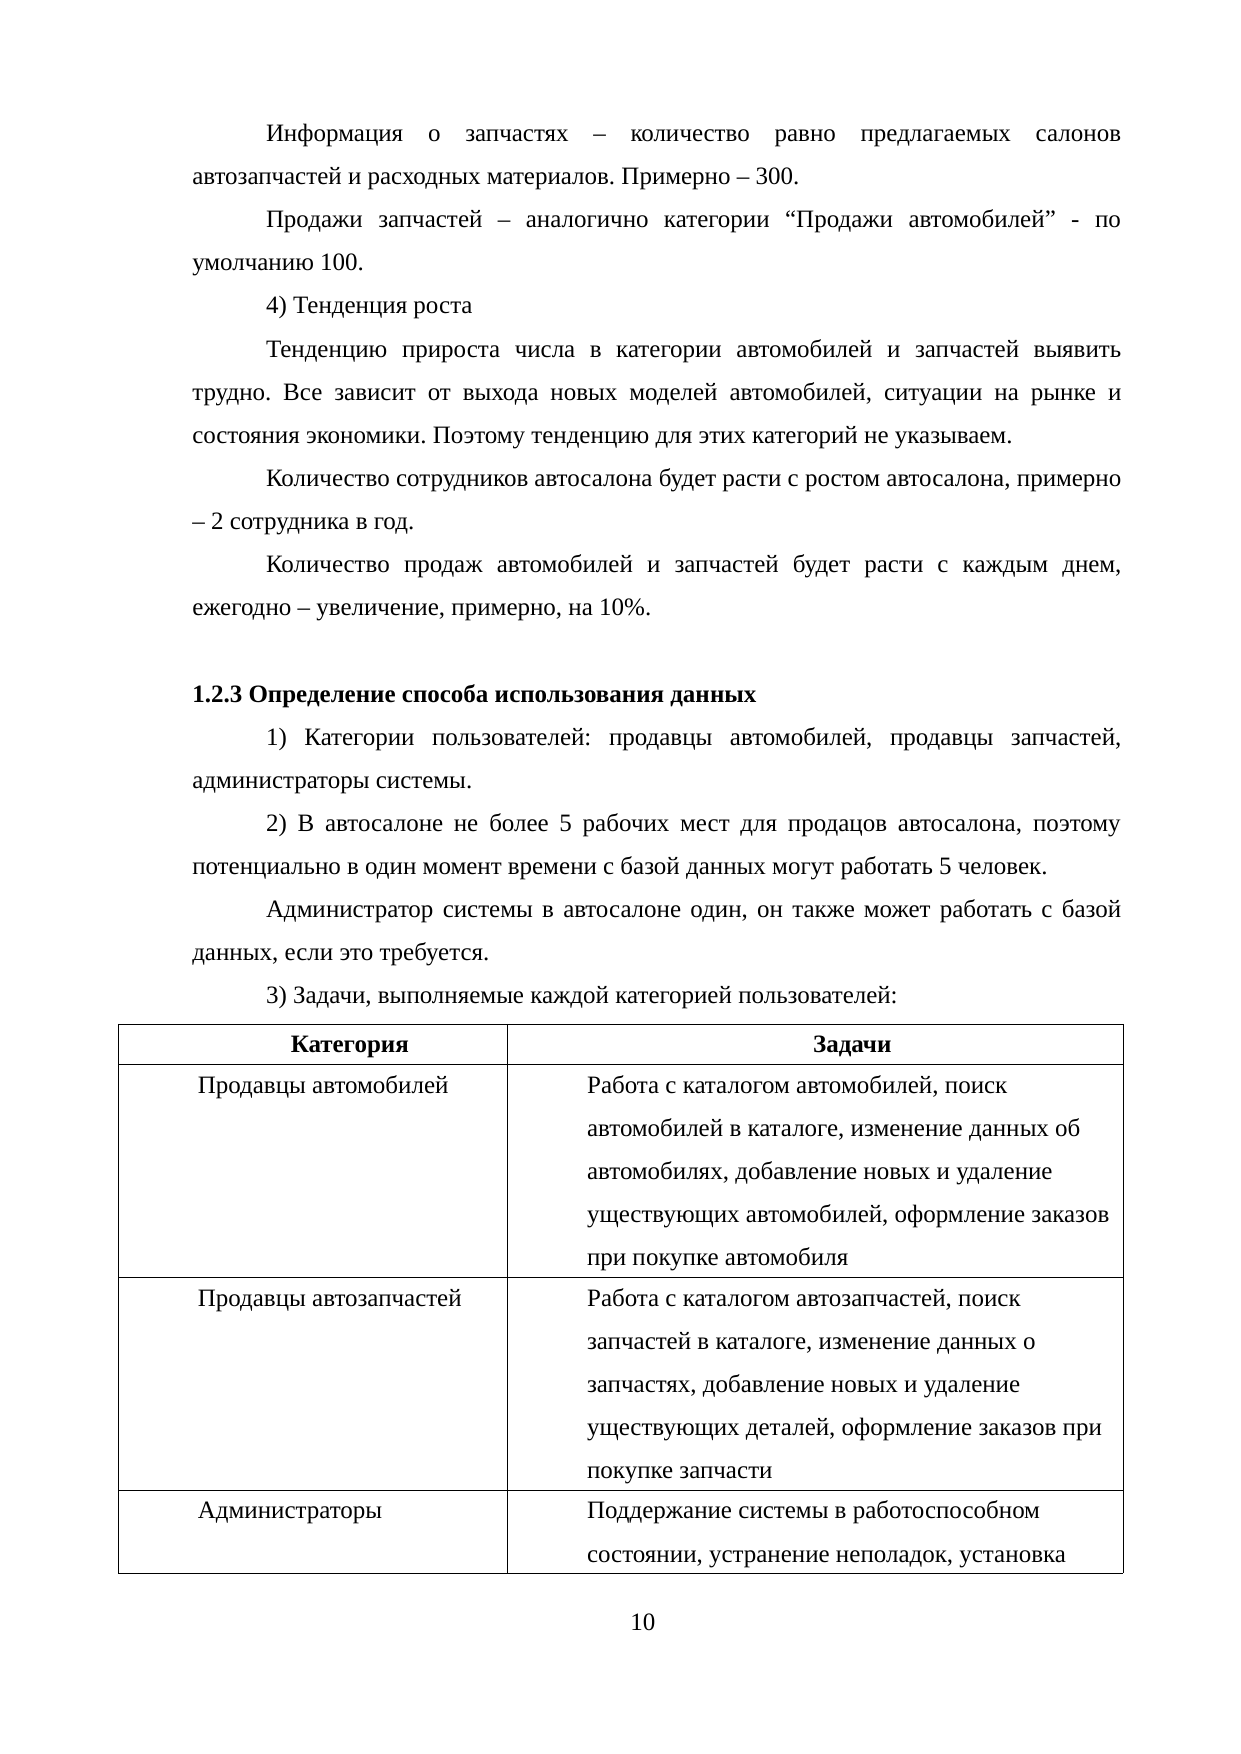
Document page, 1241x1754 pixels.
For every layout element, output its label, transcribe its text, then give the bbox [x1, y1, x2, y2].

table_cell Администраторы [119, 1491, 507, 1573]
subtitle 1.2.3 Определение способа использования данных [192, 679, 1122, 707]
table_cell Работа с каталогом автомобилей, поиск автомобилей в каталоге, изменение данных об автомобилях, добавление новых и удаление уществующих автомобилей, оформление заказов при покупке автомобиля [508, 1065, 1123, 1277]
text 3) Задачи, выполняемые каждой категорией пользователей: [192, 981, 1122, 1009]
text 2) В автосалоне не более 5 рабочих мест для продацов автосалона, поэтому потенциально в один момент времени с базой данных могут работать 5 человек. [192, 808, 1122, 880]
table_cell Продавцы автозапчастей [119, 1278, 507, 1490]
table_header Задачи [508, 1025, 1123, 1064]
table_header Категория [119, 1025, 507, 1064]
text Продажи запчастей – аналогично категории “Продажи автомобилей” - по умолчанию 100. [192, 204, 1122, 276]
text Количество продаж автомобилей и запчастей будет расти с каждым днем, ежегодно – увеличение, примерно, на 10%. [192, 549, 1122, 621]
text Тенденцию прироста числа в категории автомобилей и запчастей выявить трудно. Все зависит от выхода новых моделей автомобилей, ситуации на рынке и состояния экономики. Поэтому тенденцию для этих категорий не указываем. [192, 334, 1122, 449]
text Информация о запчастях – количество равно предлагаемых салонов автозапчастей и расходных материалов. Примерно – 300. [192, 118, 1122, 190]
text 4) Тенденция роста [192, 291, 1122, 319]
text Администратор системы в автосалоне один, он также может работать с базой данных, если это требуется. [192, 894, 1122, 966]
table_cell Поддержание системы в работоспособном состоянии, устранение неполадок, установка [508, 1491, 1123, 1573]
table_cell Работа с каталогом автозапчастей, поиск запчастей в каталоге, изменение данных о запчастях, добавление новых и удаление уществующих деталей, оформление заказов при покупке запчасти [508, 1278, 1123, 1490]
table_cell Продавцы автомобилей [119, 1065, 507, 1277]
text Количество сотрудников автосалона будет расти с ростом автосалона, примерно – 2 сотрудника в год. [192, 463, 1122, 535]
text 1) Категории пользователей: продавцы автомобилей, продавцы запчастей, администраторы системы. [192, 722, 1122, 794]
